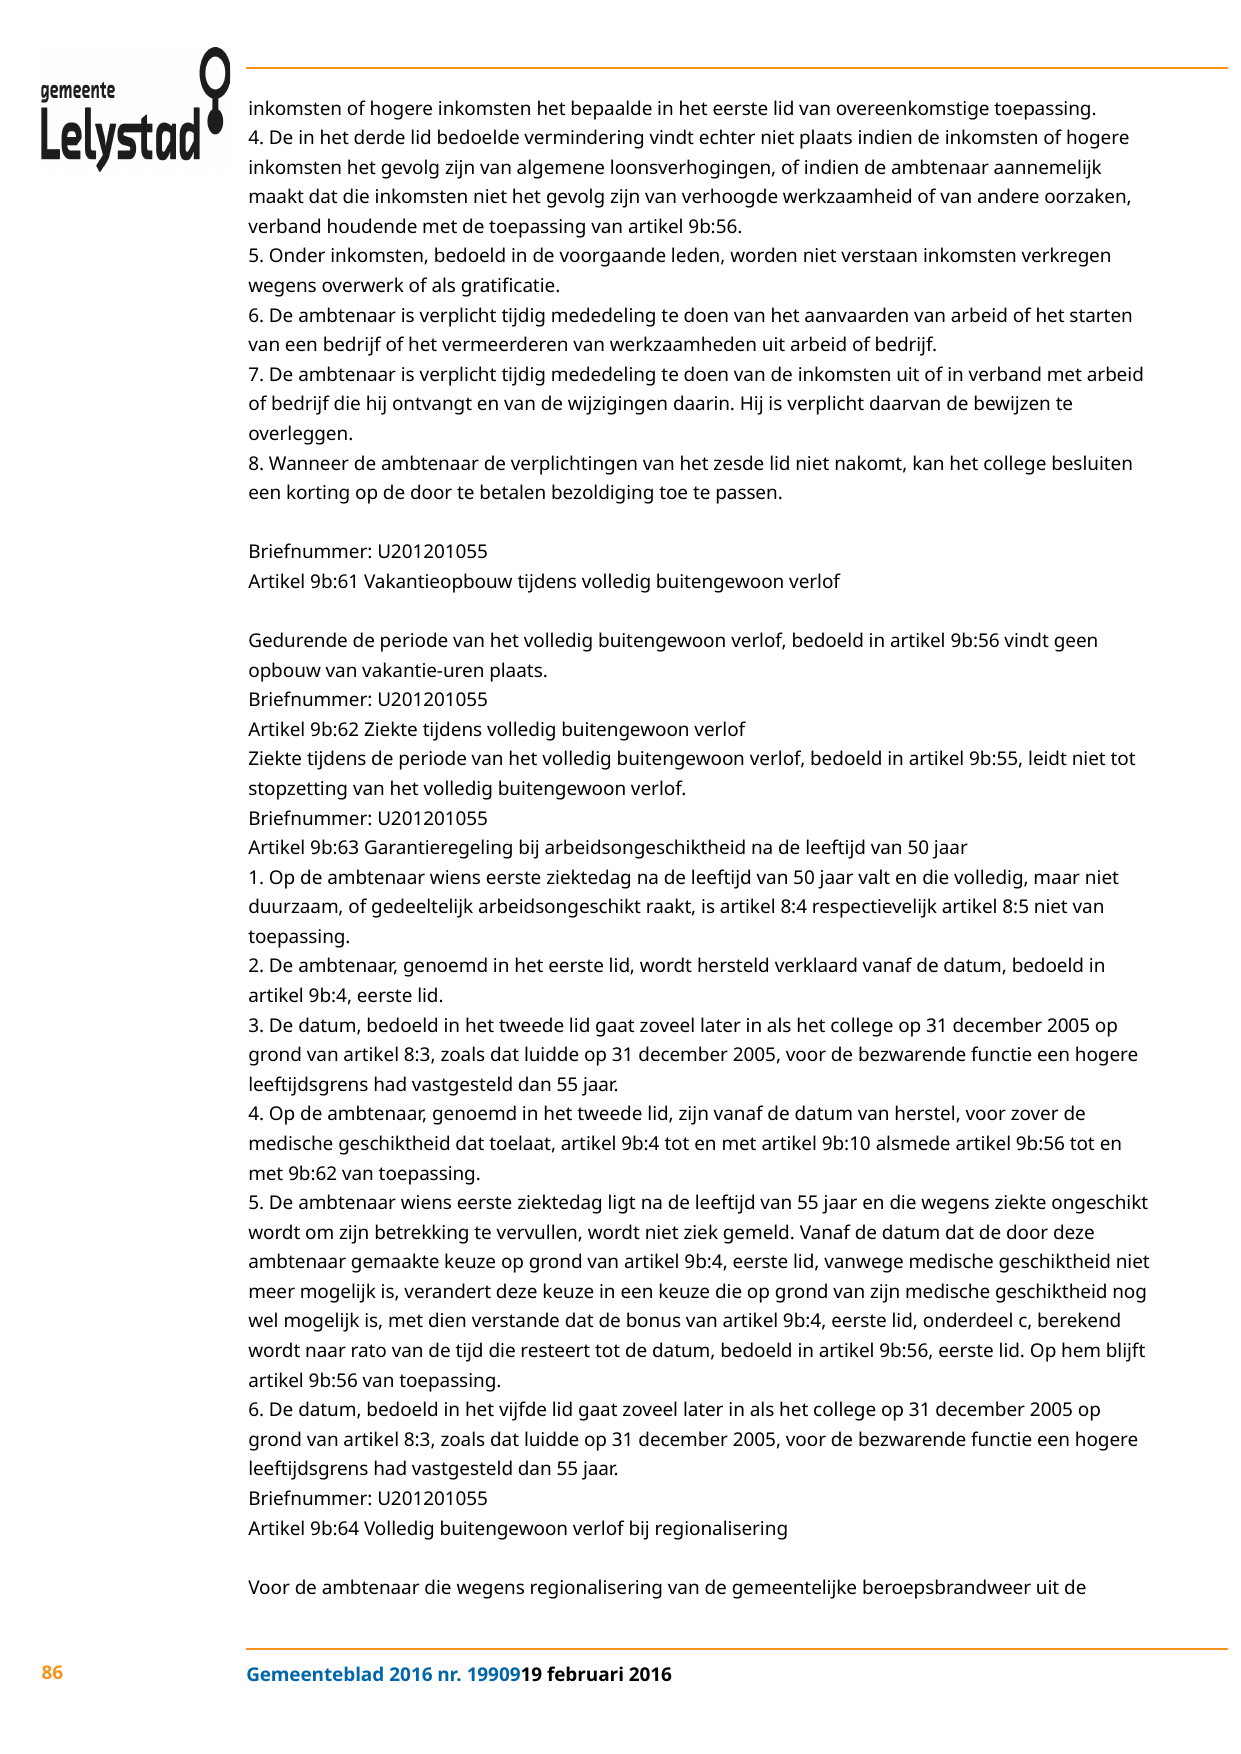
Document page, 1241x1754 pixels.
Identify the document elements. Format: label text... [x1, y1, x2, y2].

text Briefnummer: U201201055 [248, 686, 1152, 712]
text 6. De datum, bedoeld in het vijfde lid gaat zoveel later in als het college op 31 december 2005 op grond van artikel 8:3, zoals dat luidde op 31 december 2005, voor de bezwarende functie een hogere leeftijdsgrens had vastgesteld dan 55 jaar. [248, 1396, 1152, 1481]
text Gedurende de periode van het volledig buitengewoon verlof, bedoeld in artikel 9b:56 vindt geen opbouw van vakantie-uren plaats. [248, 627, 1152, 683]
text Artikel 9b:62 Ziekte tijdens volledig buitengewoon verlof [248, 716, 1152, 742]
text Artikel 9b:61 Vakantieopbouw tijdens volledig buitengewoon verlof [248, 568, 1152, 594]
text 1. Op de ambtenaar wiens eerste ziektedag na de leeftijd van 50 jaar valt en die volledig, maar niet duurzaam, of gedeeltelijk arbeidsongeschikt raakt, is artikel 8:4 respectievelijk artikel 8:5 niet van toepassing. [248, 864, 1152, 949]
text Briefnummer: U201201055 [248, 1485, 1152, 1511]
text 6. De ambtenaar is verplicht tijdig mededeling te doen van het aanvaarden van arbeid of het starten van een bedrijf of het vermeerderen van werkzaamheden uit arbeid of bedrijf. [248, 302, 1152, 357]
text 4. De in het derde lid bedoelde vermindering vindt echter niet plaats indien de inkomsten of hogere inkomsten het gevolg zijn van algemene loonsverhogingen, of indien de ambtenaar aannemelijk maakt dat die inkomsten niet het gevolg zijn van verhoogde werkzaamheid of van andere oorzaken, verband houdende met de toepassing van artikel 9b:56. [248, 124, 1152, 239]
text Voor de ambtenaar die wegens regionalisering van de gemeentelijke beroepsbrandweer uit de [248, 1574, 1152, 1600]
text Briefnummer: U201201055 [248, 805, 1152, 831]
text 4. Op de ambtenaar, genoemd in het tweede lid, zijn vanaf de datum van herstel, voor zover de medische geschiktheid dat toelaat, artikel 9b:4 tot en met artikel 9b:10 alsmede artikel 9b:56 tot en met 9b:62 van toepassing. [248, 1101, 1152, 1186]
text Ziekte tijdens de periode van het volledig buitengewoon verlof, bedoeld in artikel 9b:55, leidt niet tot stopzetting van het volledig buitengewoon verlof. [248, 746, 1152, 801]
text 7. De ambtenaar is verplicht tijdig mededeling te doen van de inkomsten uit of in verband met arbeid of bedrijf die hij ontvangt en van de wijzigingen daarin. Hij is verplicht daarvan de bewijzen te overleggen. [248, 361, 1152, 446]
text Artikel 9b:64 Volledig buitengewoon verlof bij regionalisering [248, 1515, 1152, 1541]
text Artikel 9b:63 Garantieregeling bij arbeidsongeschiktheid na de leeftijd van 50 jaar [248, 834, 1152, 860]
text 5. Onder inkomsten, bedoeld in de voorgaande leden, worden niet verstaan inkomsten verkregen wegens overwerk of als gratificatie. [248, 243, 1152, 298]
text 8. Wanneer de ambtenaar de verplichtingen van het zesde lid niet nakomt, kan het college besluiten een korting op de door te betalen bezoldiging toe te passen. [248, 450, 1152, 505]
text 5. De ambtenaar wiens eerste ziektedag ligt na de leeftijd van 55 jaar en die wegens ziekte ongeschikt wordt om zijn betrekking te vervullen, wordt niet ziek gemeld. Vanaf de datum dat de door deze ambtenaar gemaakte keuze op grond van artikel 9b:4, eerste lid, vanwege medische geschiktheid niet meer mogelijk is, verandert deze keuze in een keuze die op grond van zijn medische geschiktheid nog wel mogelijk is, met dien verstande dat de bonus van artikel 9b:4, eerste lid, onderdeel c, berekend wordt naar rato van de tijd die resteert tot de datum, bedoeld in artikel 9b:56, eerste lid. Op hem blijft artikel 9b:56 van toepassing. [248, 1189, 1152, 1393]
picture [41, 47, 231, 172]
text 2. De ambtenaar, genoemd in het eerste lid, wordt hersteld verklaard vanaf de datum, bedoeld in artikel 9b:4, eerste lid. [248, 953, 1152, 1008]
text Briefnummer: U201201055 [248, 538, 1152, 564]
text inkomsten of hogere inkomsten het bepaalde in het eerste lid van overeenkomstige toepassing. [248, 95, 1152, 121]
text 3. De datum, bedoeld in het tweede lid gaat zoveel later in als het college op 31 december 2005 op grond van artikel 8:3, zoals dat luidde op 31 december 2005, voor de bezwarende functie een hogere leeftijdsgrens had vastgesteld dan 55 jaar. [248, 1012, 1152, 1097]
